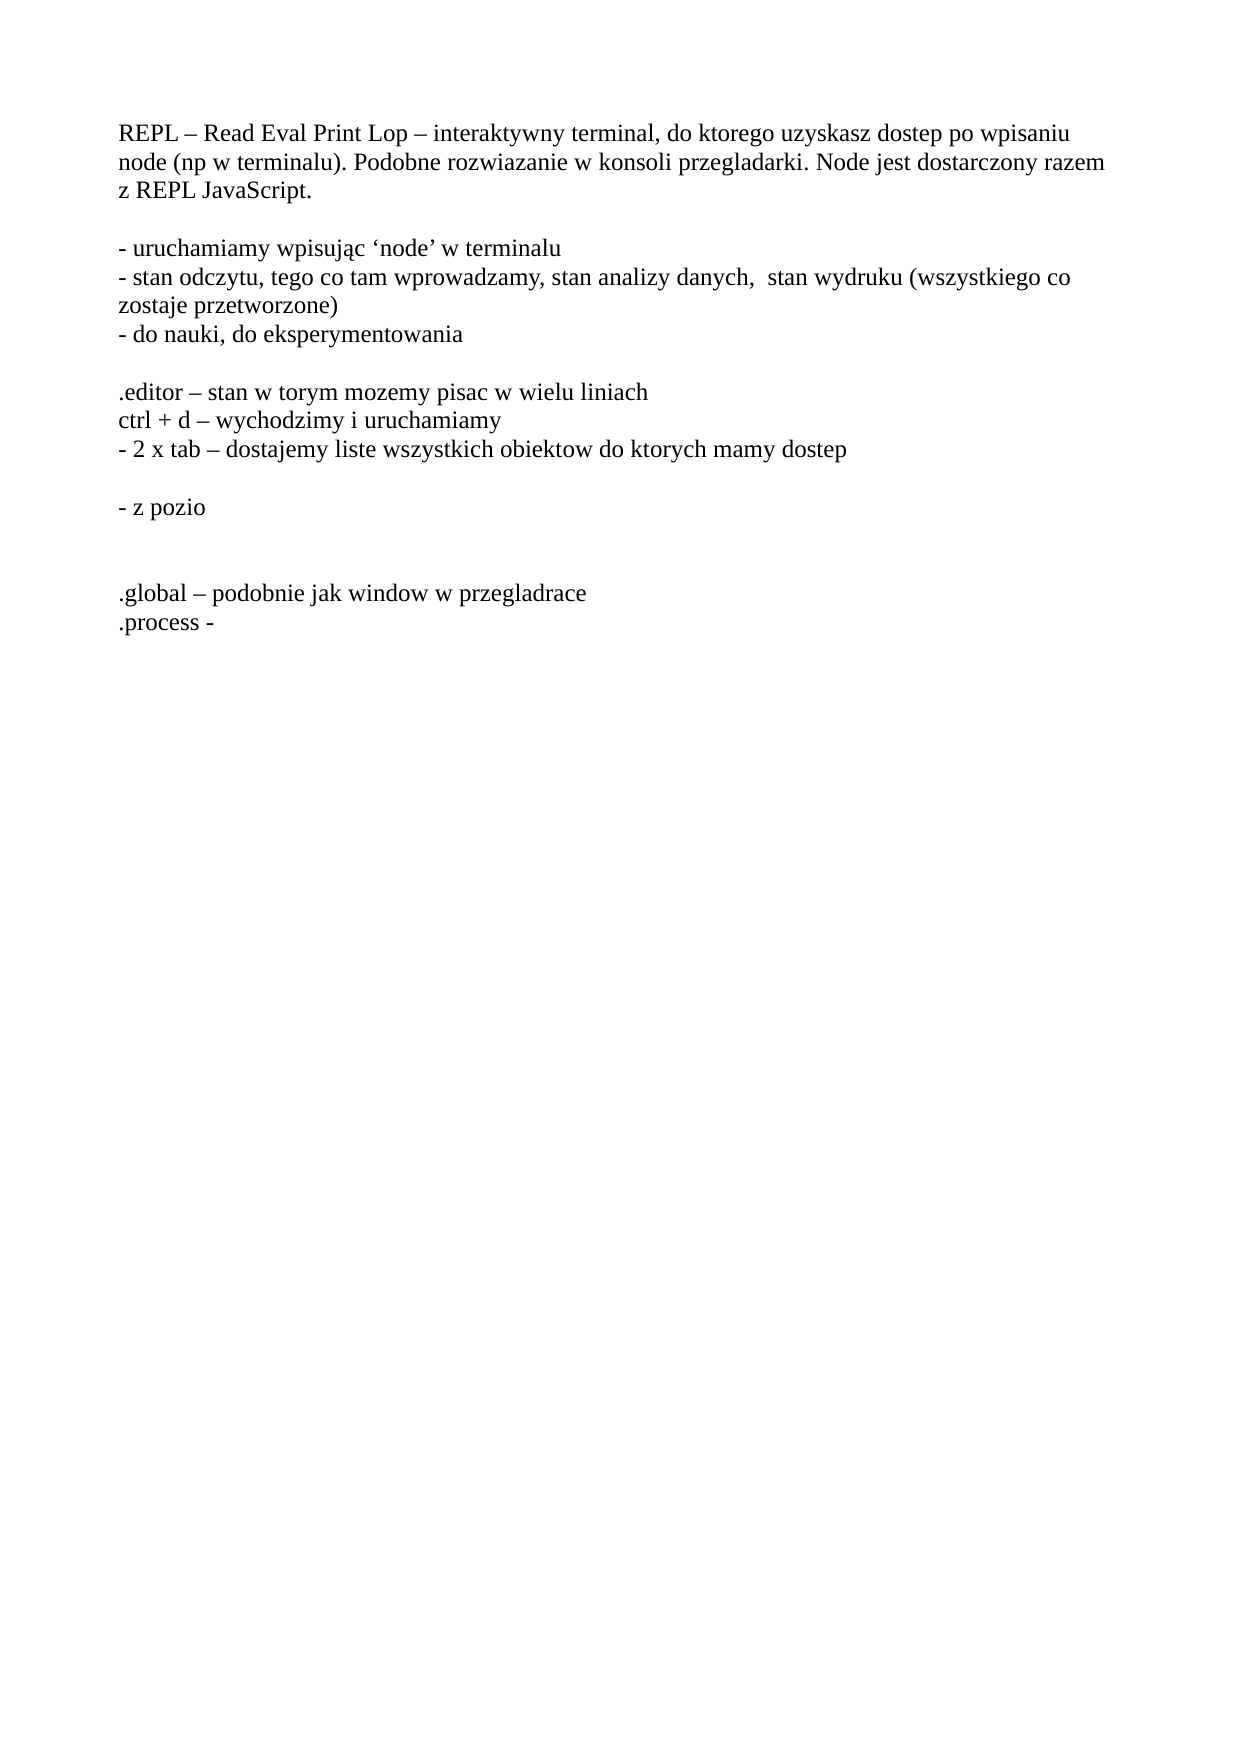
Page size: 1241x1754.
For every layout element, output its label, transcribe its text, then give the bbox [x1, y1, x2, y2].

text - z pozio [118, 492, 1122, 521]
text REPL – Read Eval Print Lop – interaktywny terminal, do ktorego uzyskasz dostep po wpisaniu node (np w terminalu). Podobne rozwiazanie w konsoli przegladarki. Node jest dostarczony razem z REPL JavaScript. [118, 118, 1122, 233]
text ctrl + d – wychodzimy i uruchamiamy [118, 406, 1122, 434]
text - 2 x tab – dostajemy liste wszystkich obiektow do ktorych mamy dostep [118, 434, 1122, 463]
text .editor – stan w torym mozemy pisac w wielu liniach [118, 377, 1122, 406]
text - uruchamiamy wpisując ‘node’ w terminalu - stan odczytu, tego co tam wprowadzamy, stan analizy danych, stan wydruku (wszystkiego co zostaje przetworzone) - do nauki, do eksperymentowania [118, 233, 1122, 348]
text .global – podobnie jak window w przegladrace [118, 578, 1122, 607]
text .process - [118, 607, 1122, 636]
